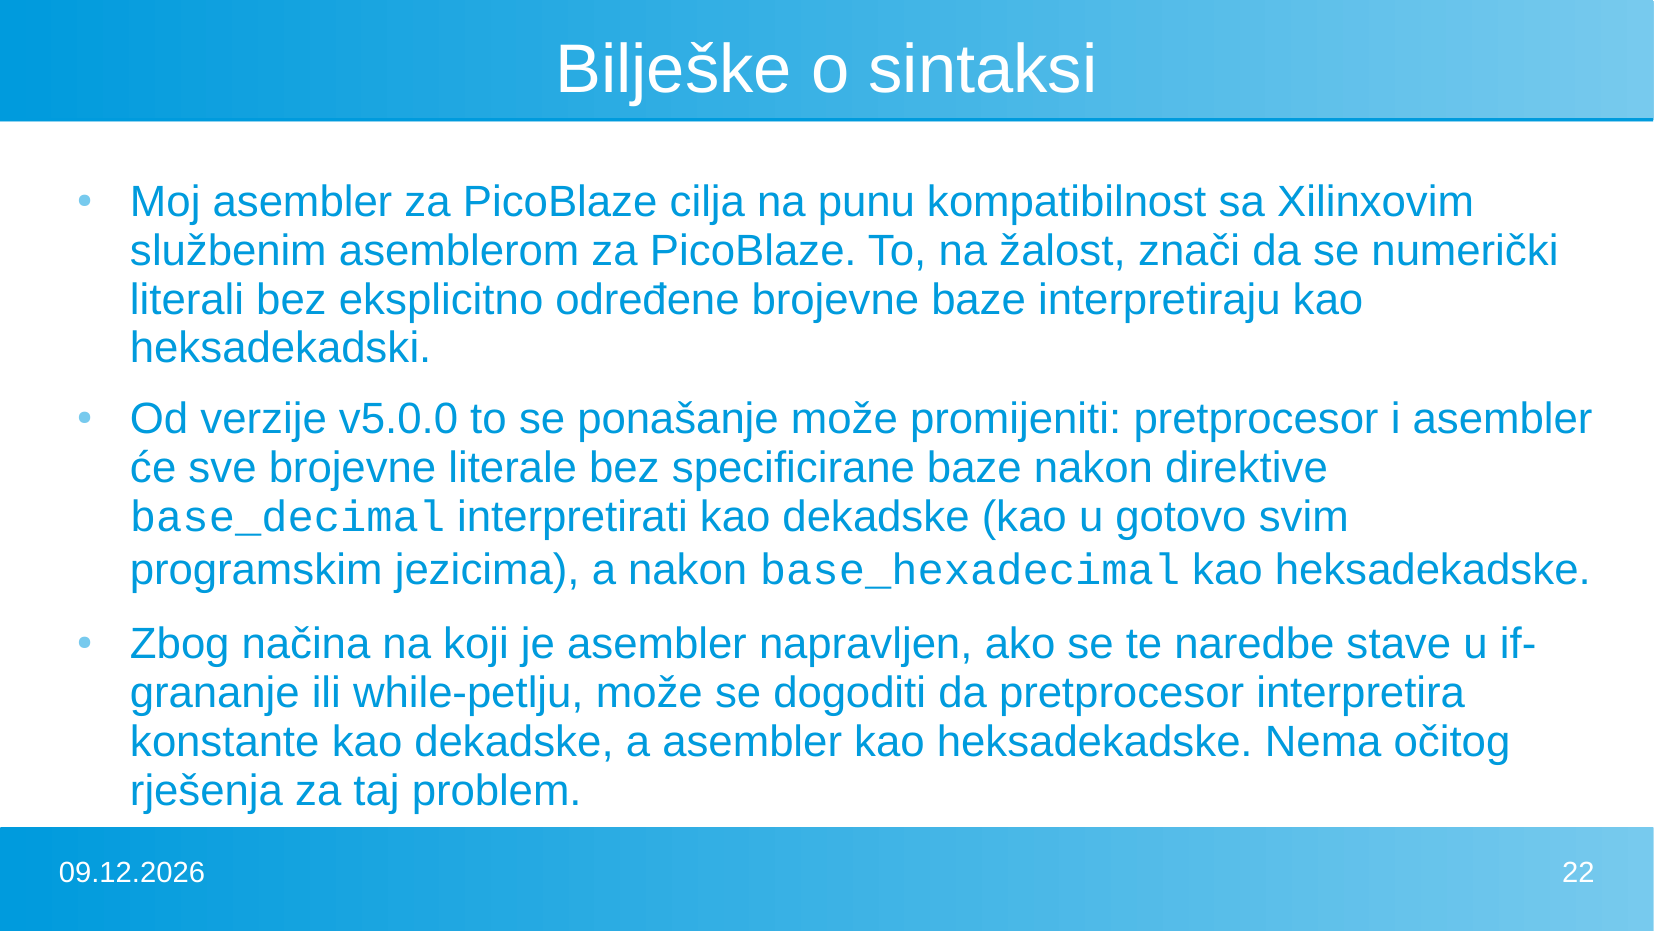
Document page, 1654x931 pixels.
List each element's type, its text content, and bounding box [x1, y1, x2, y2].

list Moj asembler za PicoBlaze cilja na punu kompatibilnost sa Xilinxovim službenim asemblerom za PicoBlaze. To, na žalost, znači da se numerički literali bez eksplicitno određene brojevne baze interpretiraju kao heksadekadski. Od verzije v5.0.0 to se ponašanje može promijeniti: pretprocesor i asembler će sve brojevne literale bez specificirane baze nakon direktive base_decimal interpretirati kao dekadske (kao u gotovo svim programskim jezicima), a nakon base_hexadecimal kao heksadekadske. Zbog načina na koji je asembler napravljen, ako se te naredbe stave u if-grananje ili while-petlju, može se dogoditi da pretprocesor interpretira konstante kao dekadske, a asembler kao heksadekadske. Nema očitog rješenja za taj problem. [59, 177, 1595, 768]
title Bilješke o sintaksi [59, 29, 1595, 108]
